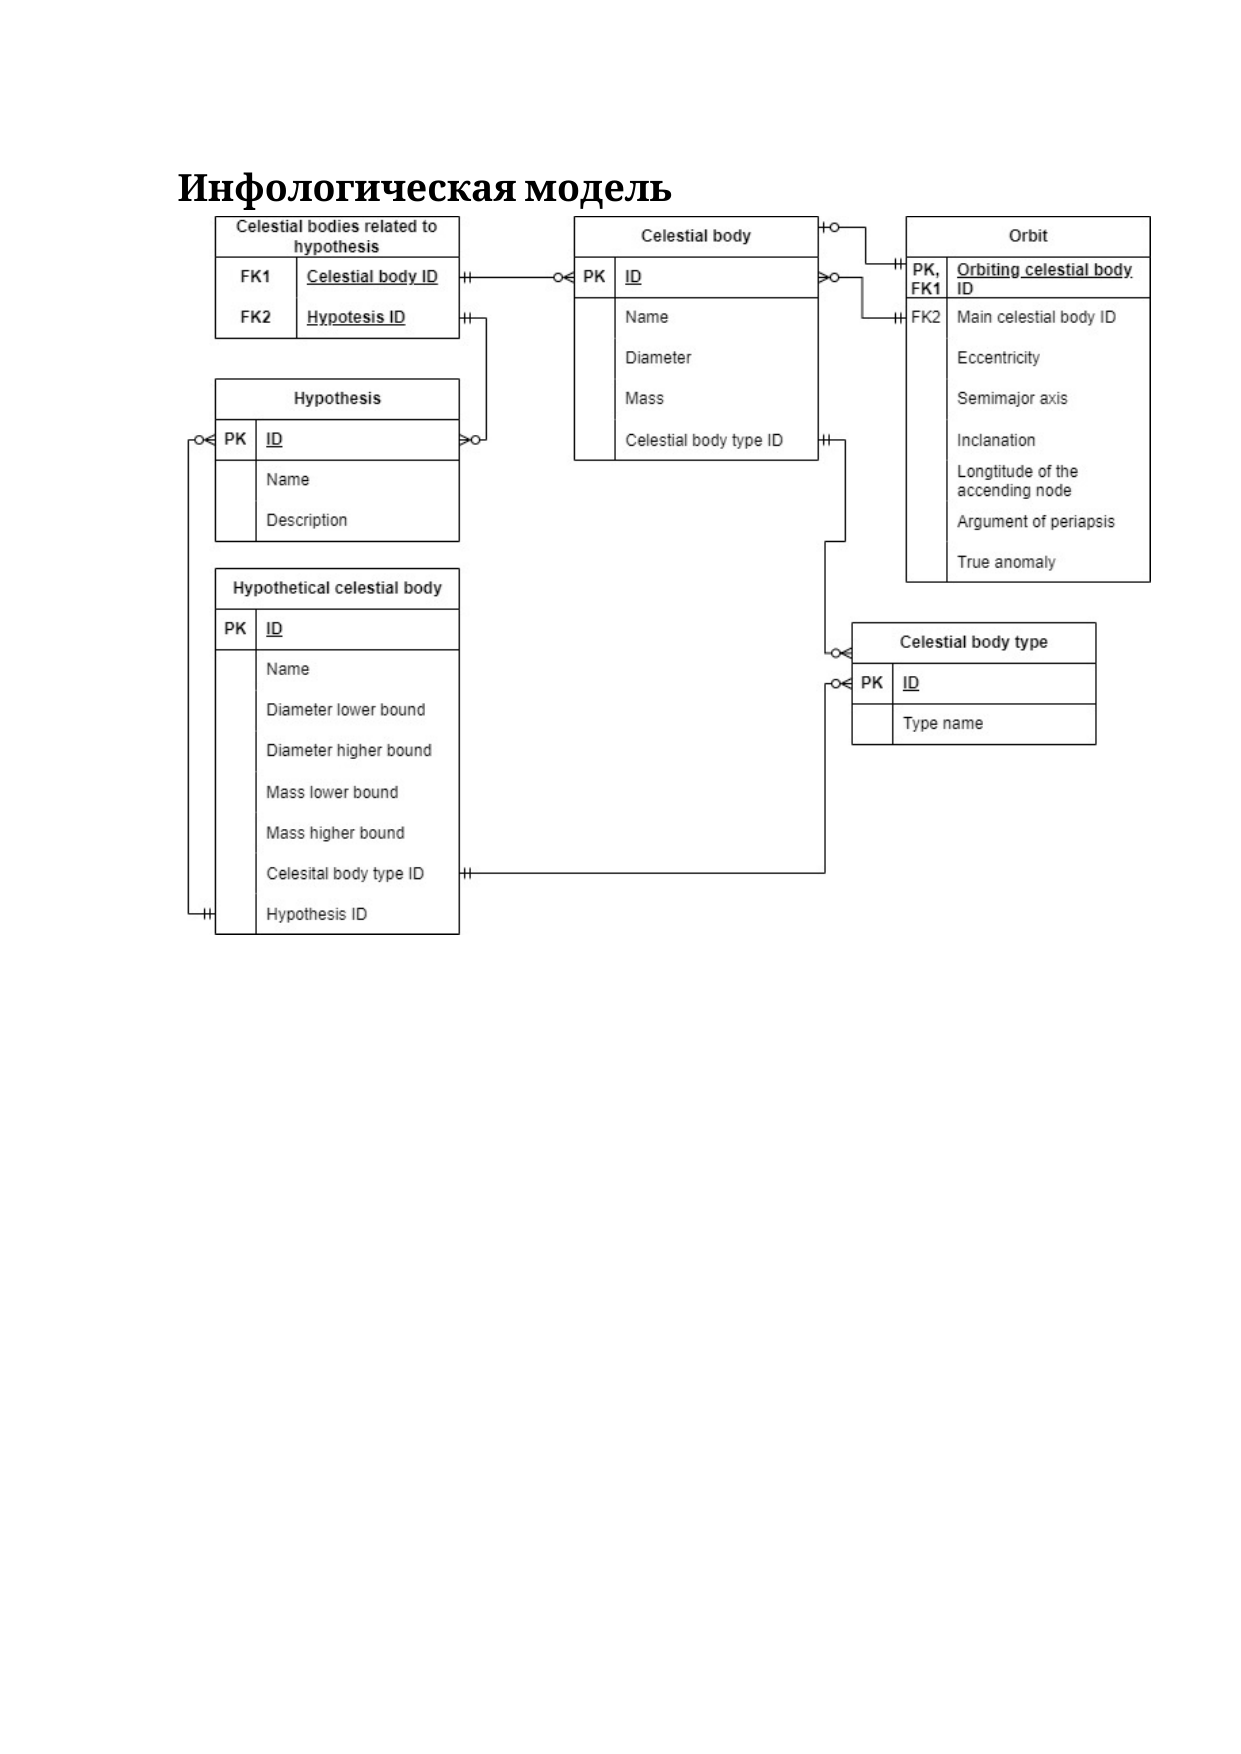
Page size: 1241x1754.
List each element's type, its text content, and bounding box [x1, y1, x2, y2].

picture [177, 216, 1151, 935]
subtitle Инфологическая модель [177, 168, 1152, 216]
